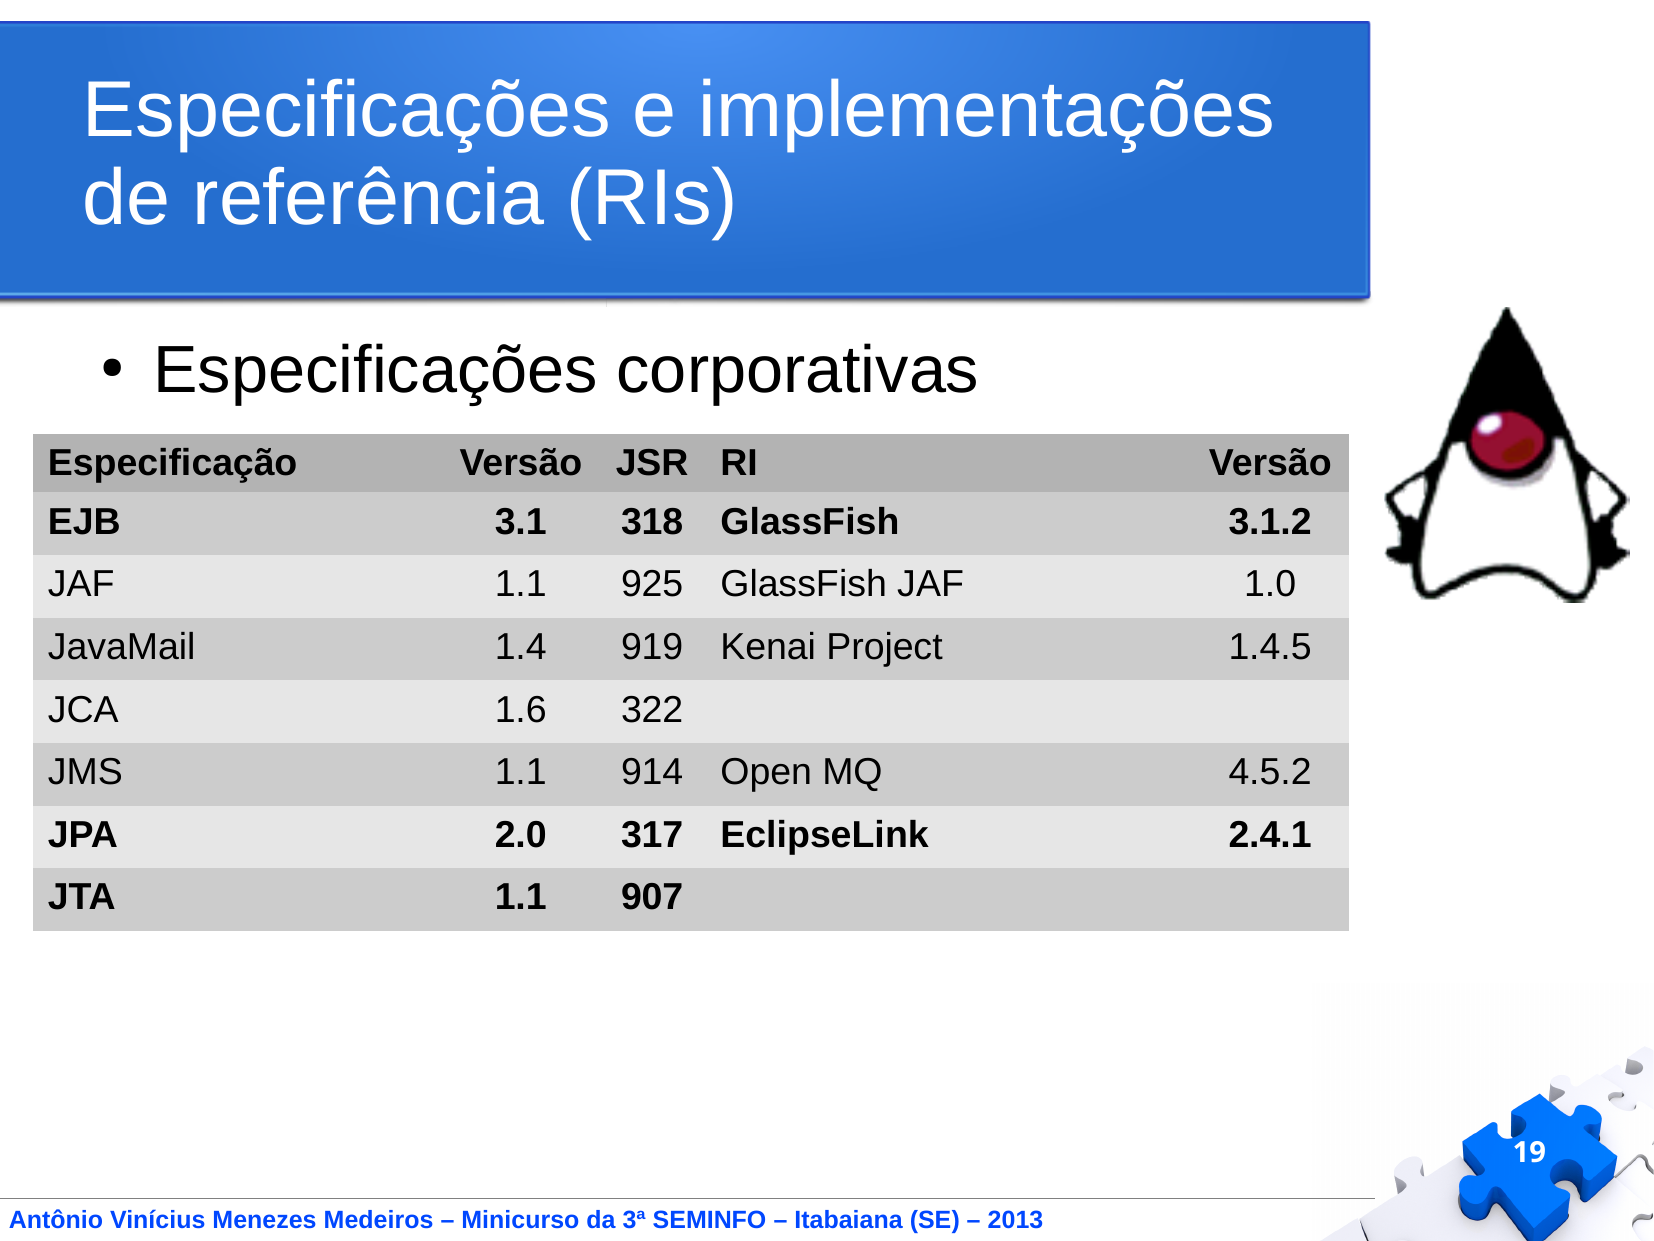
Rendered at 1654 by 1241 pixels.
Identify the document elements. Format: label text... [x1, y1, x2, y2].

table_cell 3.1 [443, 492, 599, 555]
table_header RI [706, 434, 1191, 492]
table_cell JMS [33, 743, 443, 806]
table_cell 1.1 [443, 743, 599, 806]
table_cell 1.6 [443, 680, 599, 743]
table_header JSR [599, 434, 706, 492]
table_header Versão [443, 434, 599, 492]
table_cell 318 [599, 492, 706, 555]
table_cell JCA [33, 680, 443, 743]
table_cell 1.1 [443, 555, 599, 618]
table_header Especificação [33, 434, 443, 492]
table_cell 322 [599, 680, 706, 743]
table_cell 925 [599, 555, 706, 618]
table_cell Open MQ [706, 743, 1191, 806]
picture [1311, 983, 1654, 1241]
table_cell 1.4.5 [1191, 618, 1349, 680]
table_cell 2.0 [443, 806, 599, 868]
table_cell 919 [599, 618, 706, 680]
table_cell EJB [33, 492, 443, 555]
list Especificações corporativas [82, 332, 1356, 1111]
title Especificações e implementações de referência (RIs) [82, 49, 1323, 257]
table_cell 1.0 [1191, 555, 1349, 618]
table_cell 317 [599, 806, 706, 868]
table_cell JPA [33, 806, 443, 868]
table_cell 4.5.2 [1191, 743, 1349, 806]
table_cell GlassFish [706, 492, 1191, 555]
table_cell [1191, 868, 1349, 931]
table_cell 1.4 [443, 618, 599, 680]
table_cell 907 [599, 868, 706, 931]
table_cell JTA [33, 868, 443, 931]
table_cell EclipseLink [706, 806, 1191, 868]
table_cell [1191, 680, 1349, 743]
table_cell Kenai Project [706, 618, 1191, 680]
table_cell JAF [33, 555, 443, 618]
table_header Versão [1191, 434, 1349, 492]
table_cell [706, 868, 1191, 931]
picture [0, 21, 1375, 307]
picture [1384, 307, 1630, 603]
table_cell GlassFish JAF [706, 555, 1191, 618]
table_cell 2.4.1 [1191, 806, 1349, 868]
table_cell 3.1.2 [1191, 492, 1349, 555]
table_cell 914 [599, 743, 706, 806]
table_cell 1.1 [443, 868, 599, 931]
table_cell [706, 680, 1191, 743]
table_cell JavaMail [33, 618, 443, 680]
